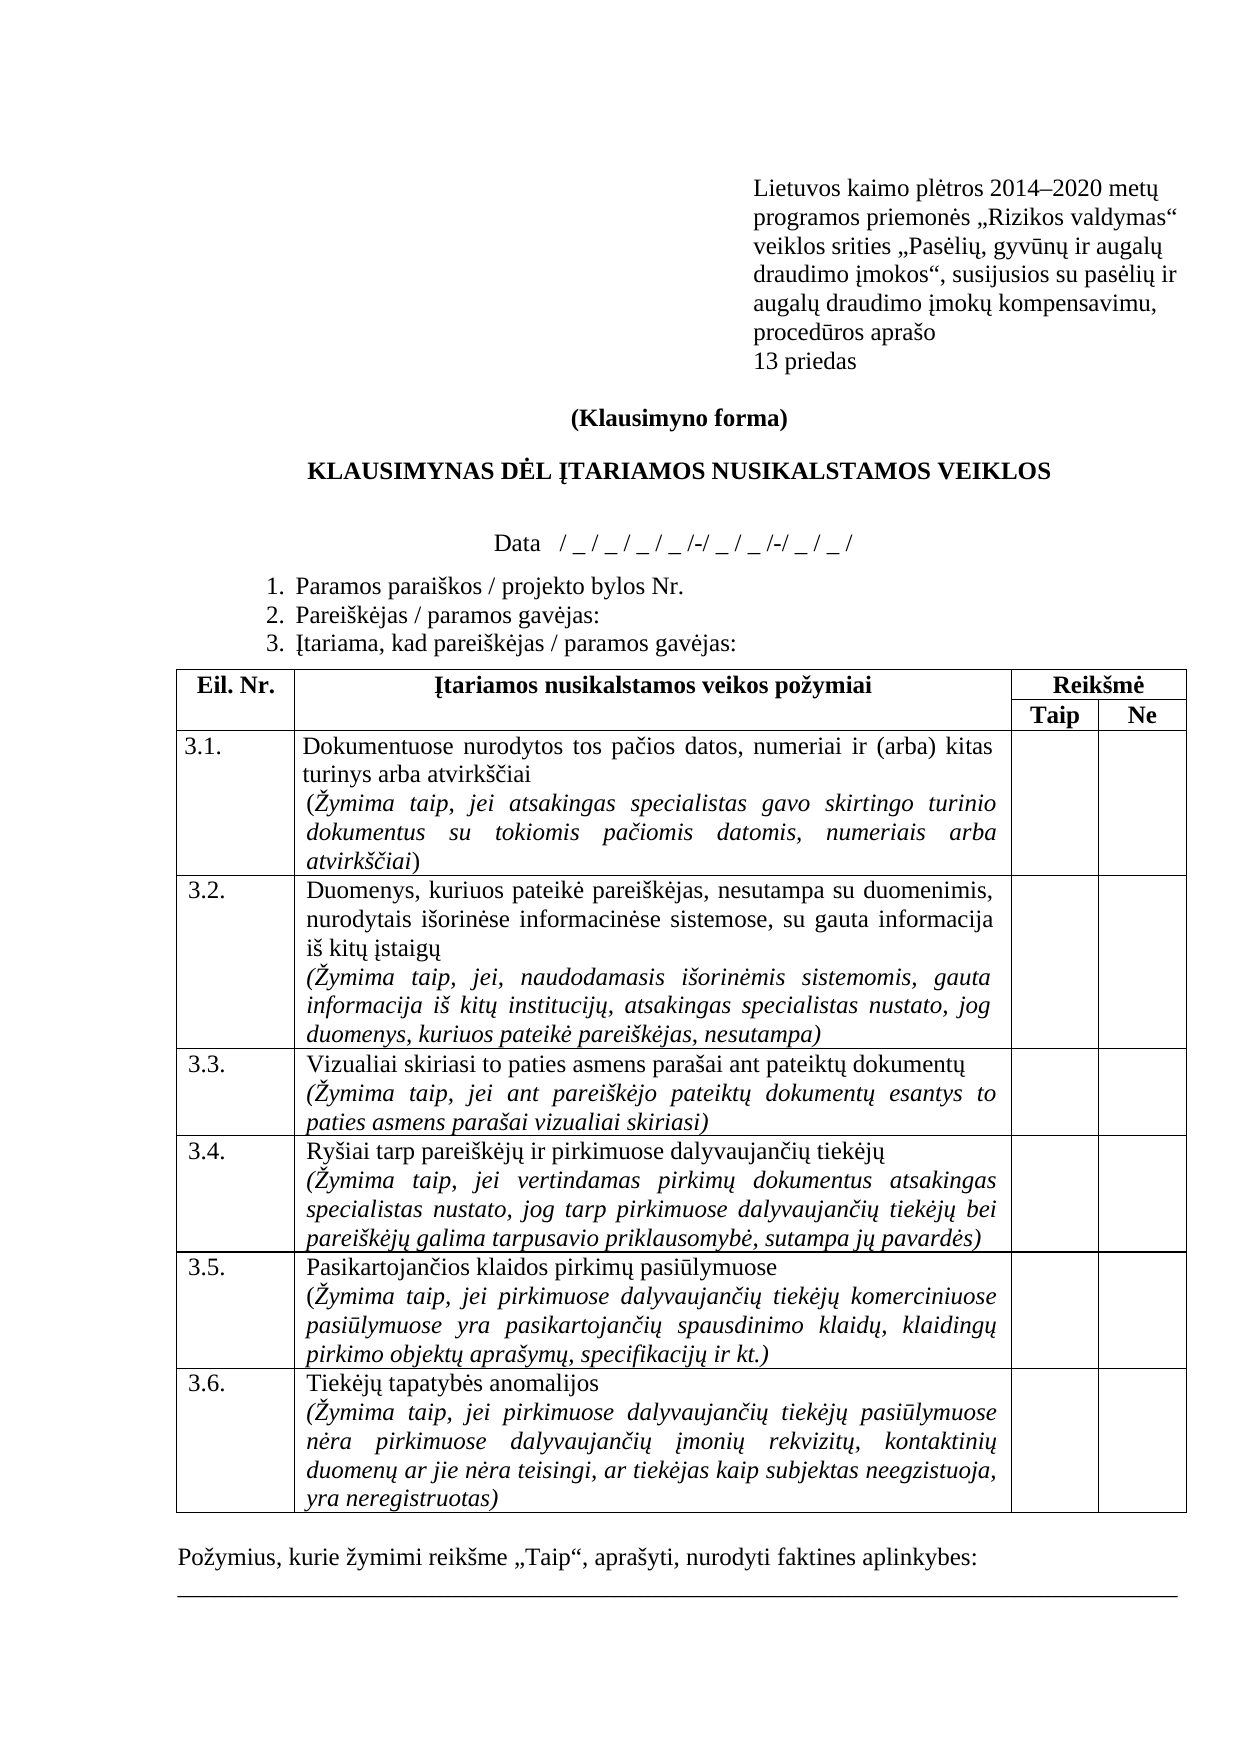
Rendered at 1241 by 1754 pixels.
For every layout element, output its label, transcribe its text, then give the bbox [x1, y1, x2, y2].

table_cell 3.6. [177, 1369, 294, 1512]
table_cell [1012, 731, 1098, 874]
table_cell Vizualiai skiriasi to paties asmens parašai ant pateiktų dokumentų (Žymima taip, jei ant pareiškėjo pateiktų dokumentų esantys to paties asmens parašai vizualiai skiriasi) [295, 1049, 1011, 1135]
table_cell [1012, 1136, 1098, 1251]
text Data / _ / _ / _ / _ /-/ _ / _ /-/ _ / _ / [177, 528, 1181, 557]
table_cell Dokumentuose nurodytos tos pačios datos, numeriai ir (arba) kitas turinys arba atvirkščiai (Žymima taip, jei atsakingas specialistas gavo skirtingo turinio dokumentus su tokiomis pačiomis datomis, numeriais arba atvirkščiai) [295, 731, 1011, 874]
table_cell 3.5. [177, 1253, 294, 1367]
text ________________________________________________________________________________ [177, 1571, 1181, 1599]
table_cell [1012, 876, 1098, 1048]
text veiklos srities „Pasėlių, gyvūnų ir augalų [753, 231, 1181, 259]
table_cell [1099, 1049, 1186, 1135]
table_cell [1099, 876, 1186, 1048]
table_cell Ryšiai tarp pareiškėjų ir pirkimuose dalyvaujančių tiekėjų (Žymima taip, jei vertindamas pirkimų dokumentus atsakingas specialistas nustato, jog tarp pirkimuose dalyvaujančių tiekėjų bei pareiškėjų galima tarpusavio priklausomybė, sutampa jų pavardės) [295, 1136, 1011, 1251]
table_cell [1099, 731, 1186, 874]
table_cell Taip [1012, 700, 1098, 730]
table_cell 3.1. [177, 731, 294, 874]
text 1. Paramos paraiškos / projekto bylos Nr. [177, 571, 1181, 600]
table_cell [1012, 1253, 1098, 1367]
text Požymius, kurie žymimi reikšme „Taip“, aprašyti, nurodyti faktines aplinkybes: [177, 1542, 1181, 1571]
table_cell [1099, 1253, 1186, 1367]
table_header Reikšmė [1012, 670, 1186, 699]
table_cell 3.3. [177, 1049, 294, 1135]
table_cell 3.4. [177, 1136, 294, 1251]
text procedūros aprašo [753, 317, 1181, 346]
text 13 priedas [753, 346, 1181, 374]
table_cell Pasikartojančios klaidos pirkimų pasiūlymuose (Žymima taip, jei pirkimuose dalyvaujančių tiekėjų komerciniuose pasiūlymuose yra pasikartojančių spausdinimo klaidų, klaidingų pirkimo objektų aprašymų, specifikacijų ir kt.) [295, 1253, 1011, 1367]
text draudimo įmokos“, susijusios su pasėlių ir [753, 259, 1181, 288]
text augalų draudimo įmokų kompensavimu, [753, 288, 1181, 317]
table_cell Ne [1099, 700, 1186, 730]
table_cell [1099, 1136, 1186, 1251]
text programos priemonės „Rizikos valdymas“ [753, 202, 1181, 231]
text 3. Įtariama, kad pareiškėjas / paramos gavėjas: [177, 628, 1181, 657]
text 2. Pareiškėjas / paramos gavėjas: [177, 600, 1181, 628]
text Lietuvos kaimo plėtros 2014–2020 metų [753, 173, 1181, 202]
table_header Įtariamos nusikalstamos veikos požymiai [295, 670, 1011, 730]
table_header Eil. Nr. [177, 670, 294, 730]
table_cell Tiekėjų tapatybės anomalijos (Žymima taip, jei pirkimuose dalyvaujančių tiekėjų pasiūlymuose nėra pirkimuose dalyvaujančių įmonių rekvizitų, kontaktinių duomenų ar jie nėra teisingi, ar tiekėjas kaip subjektas neegzistuoja, yra neregistruotas) [295, 1369, 1011, 1512]
table_cell Duomenys, kuriuos pateikė pareiškėjas, nesutampa su duomenimis, nurodytais išorinėse informacinėse sistemose, su gauta informacija iš kitų įstaigų (Žymima taip, jei, naudodamasis išorinėmis sistemomis, gauta informacija iš kitų institucijų, atsakingas specialistas nustato, jog duomenys, kuriuos pateikė pareiškėjas, nesutampa) [295, 876, 1011, 1048]
text KLAUSIMYNAS DĖL ĮTARIAMOS NUSIKALSTAMOS VEIKLOS [177, 456, 1181, 485]
table_cell [1012, 1369, 1098, 1512]
table_cell [1012, 1049, 1098, 1135]
text (Klausimyno forma) [177, 403, 1181, 432]
table_cell [1099, 1369, 1186, 1512]
table_cell 3.2. [177, 876, 294, 1048]
